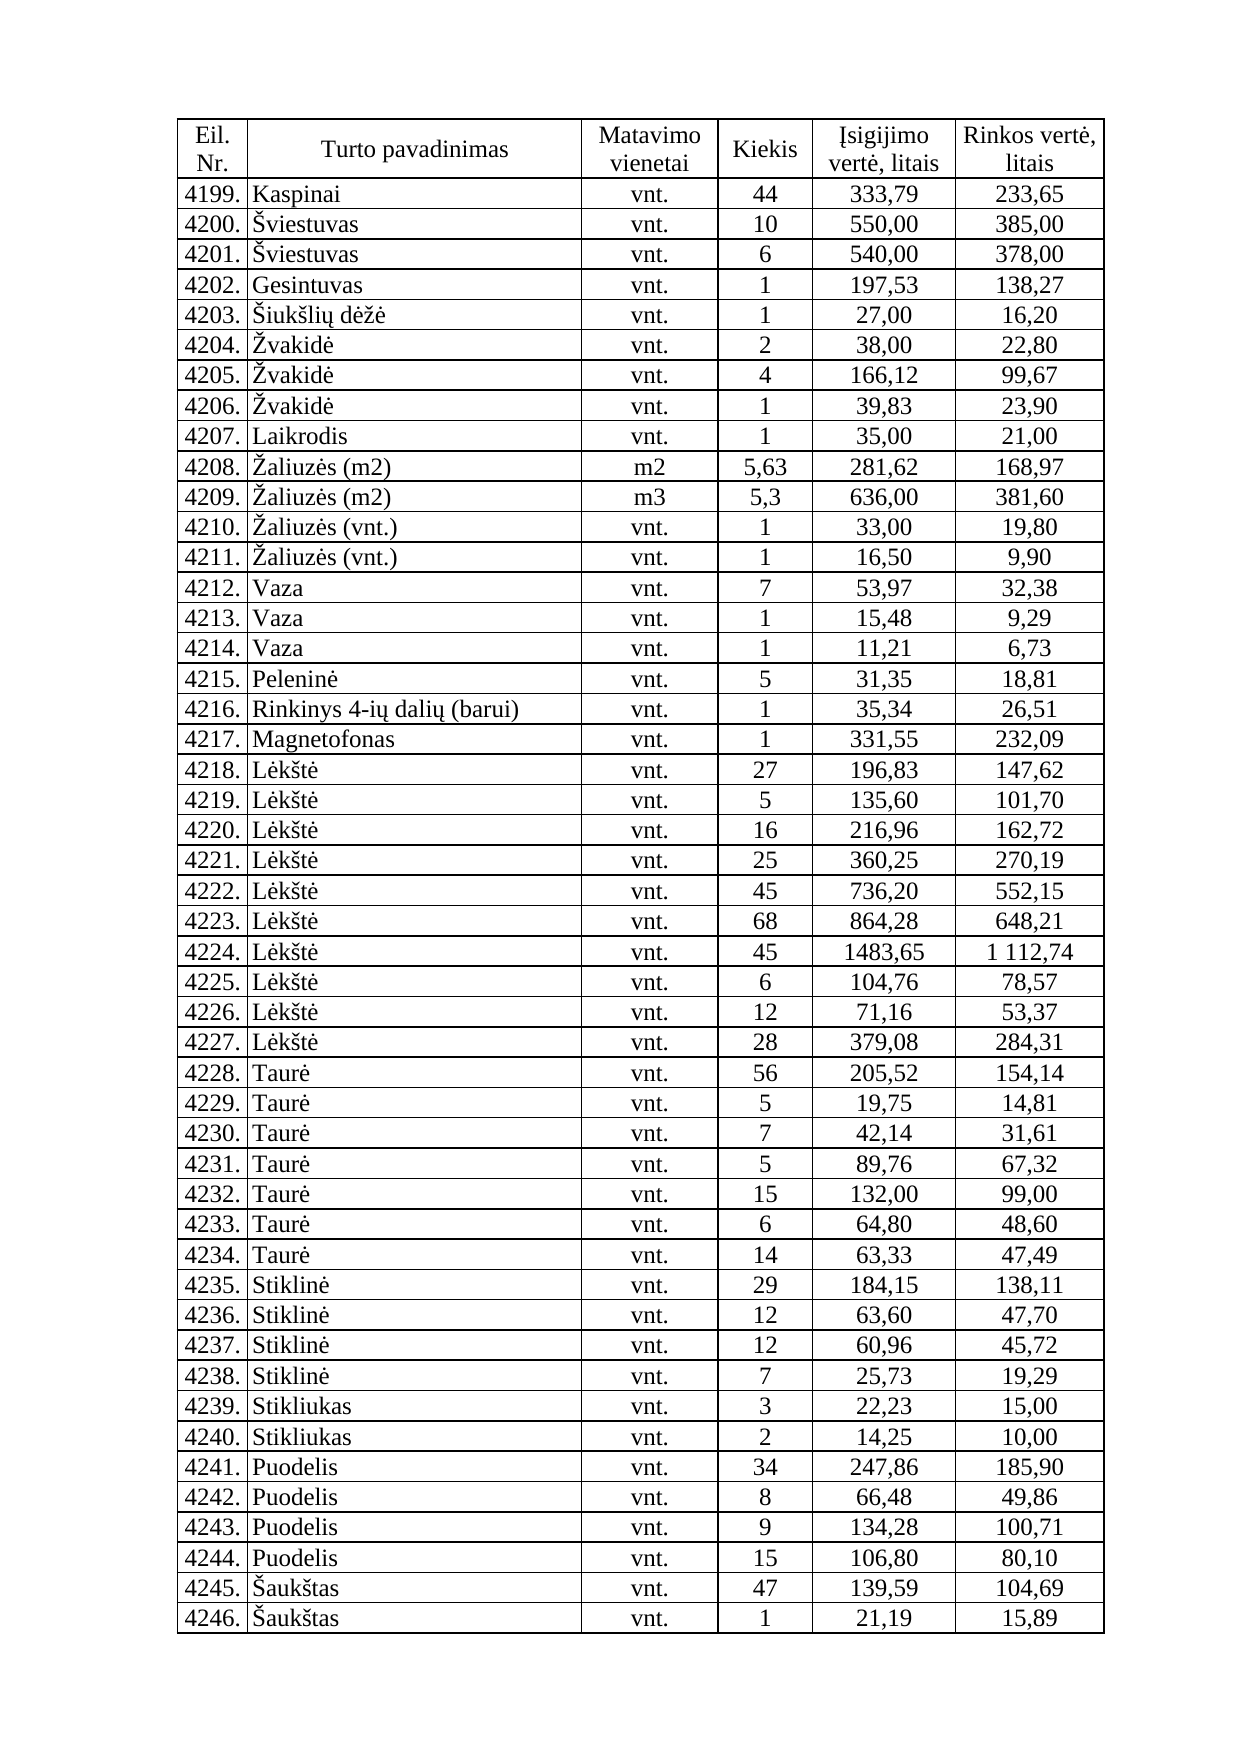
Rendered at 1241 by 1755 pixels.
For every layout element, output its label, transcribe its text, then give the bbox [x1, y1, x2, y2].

table_header Matavimo vienetai [582, 120, 717, 177]
table_header Turto pavadinimas [248, 120, 581, 177]
table_header Įsigijimo vertė, litais [813, 120, 955, 177]
table_header Kiekis [719, 120, 812, 177]
table_header Eil. Nr. [178, 120, 247, 177]
table_header Rinkos vertė, litais [956, 120, 1103, 177]
